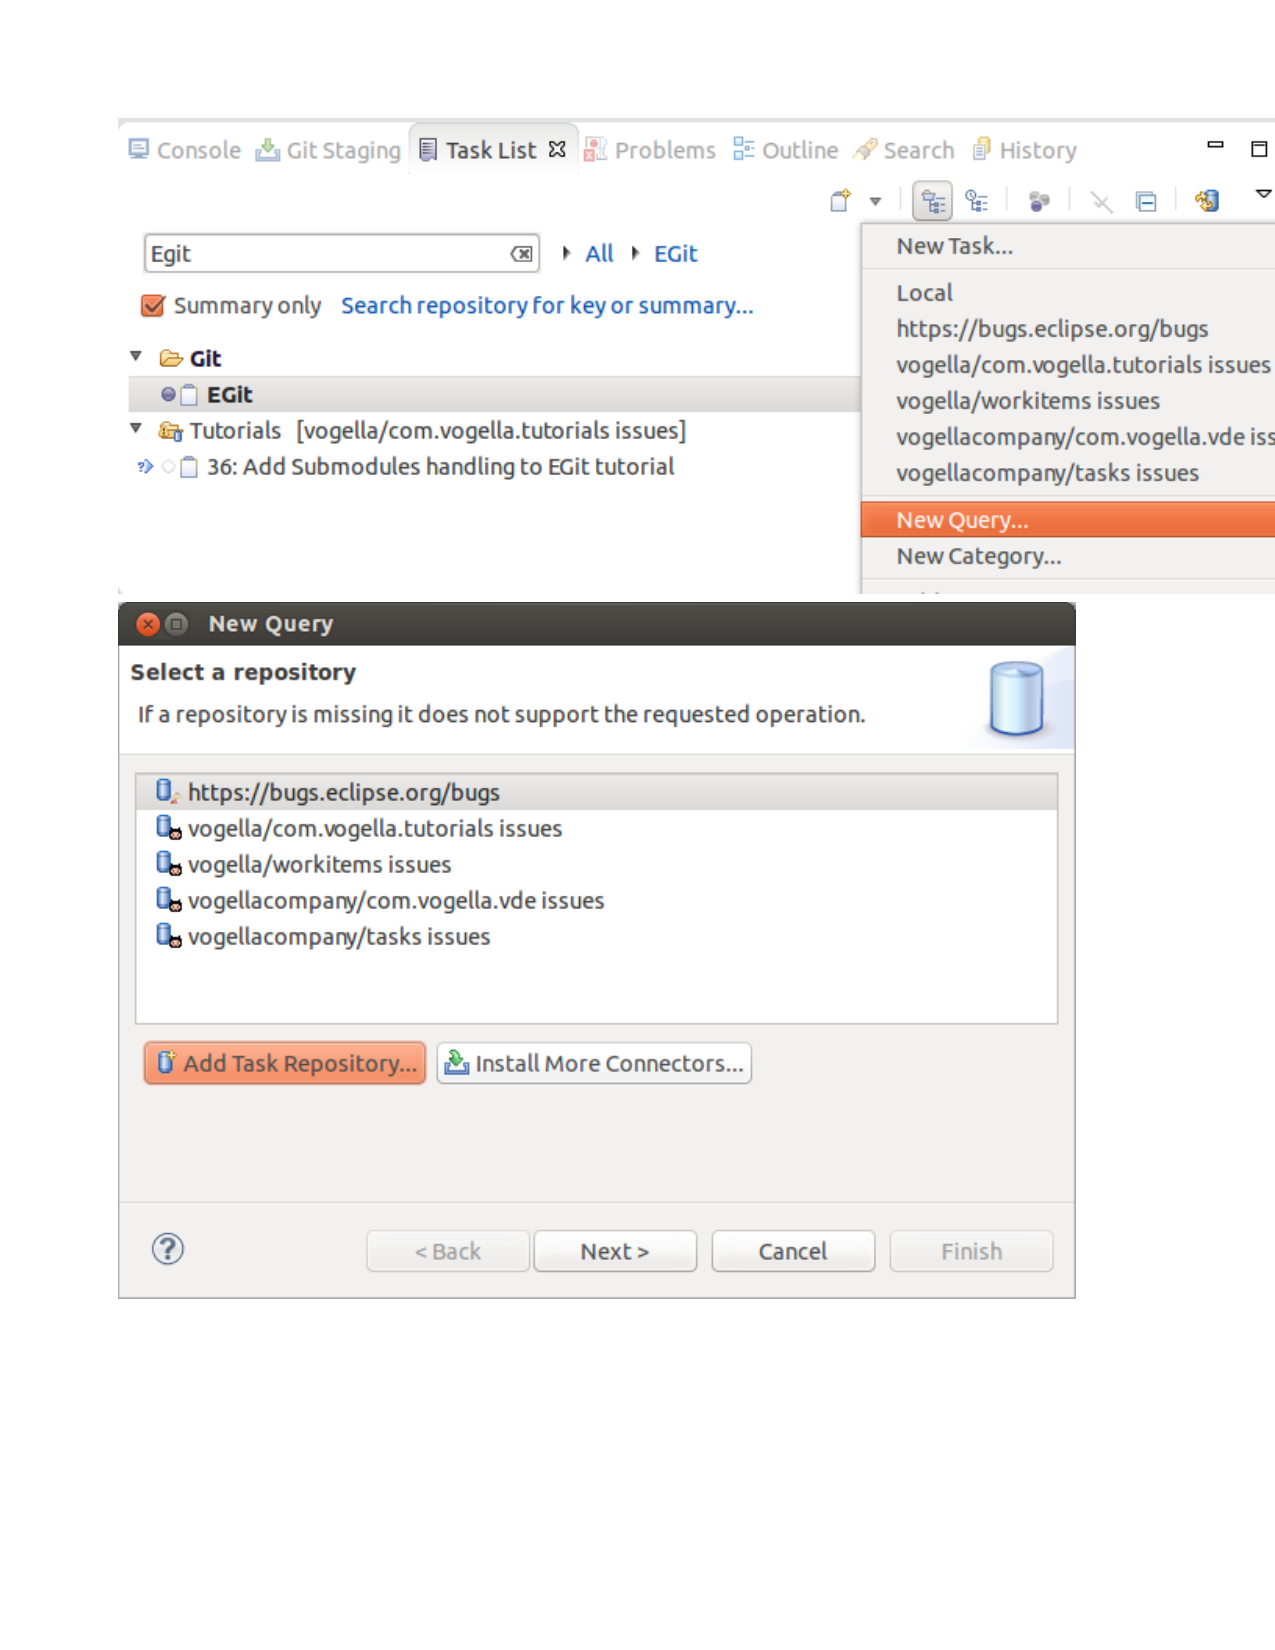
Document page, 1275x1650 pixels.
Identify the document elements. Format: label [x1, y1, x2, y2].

picture [118, 118, 1275, 594]
picture [118, 602, 1076, 1299]
